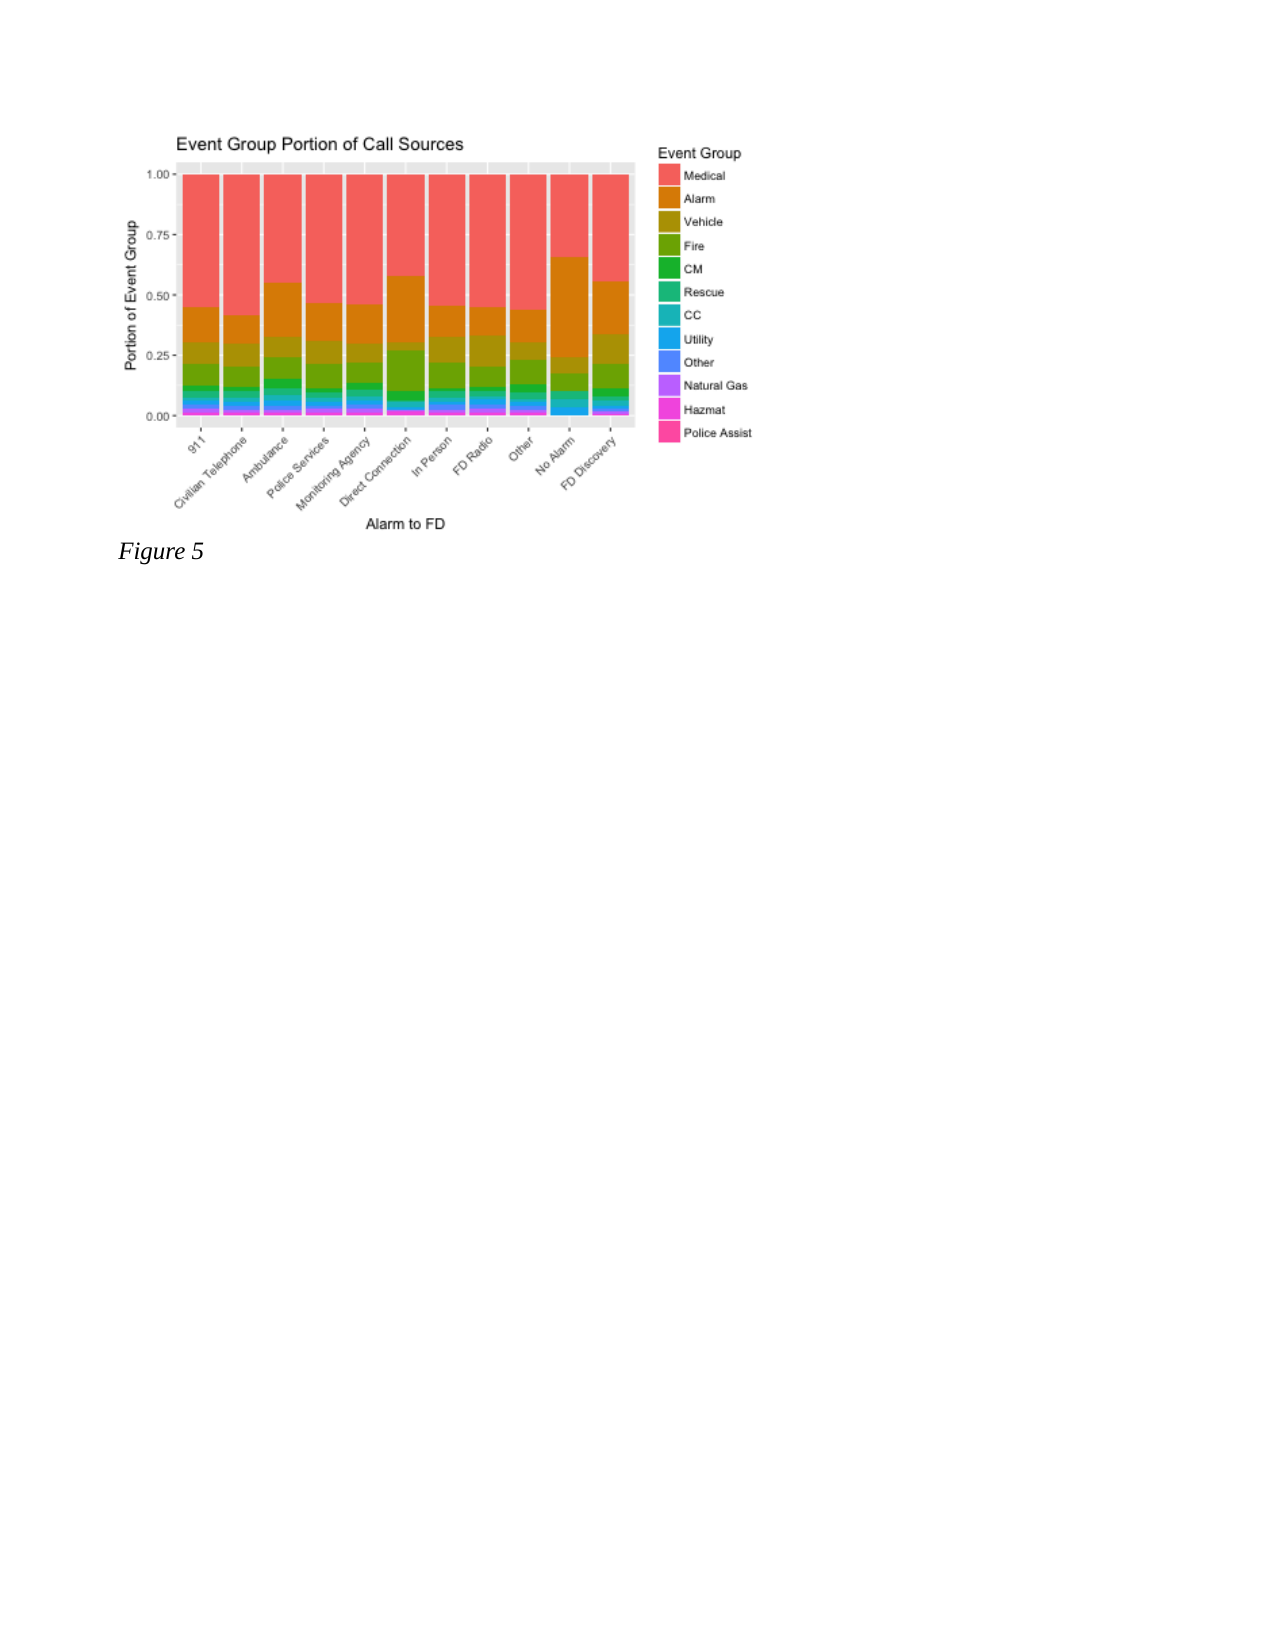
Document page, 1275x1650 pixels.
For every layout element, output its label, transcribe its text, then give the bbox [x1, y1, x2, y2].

picture [118, 130, 767, 536]
text Figure 5 [118, 536, 767, 565]
